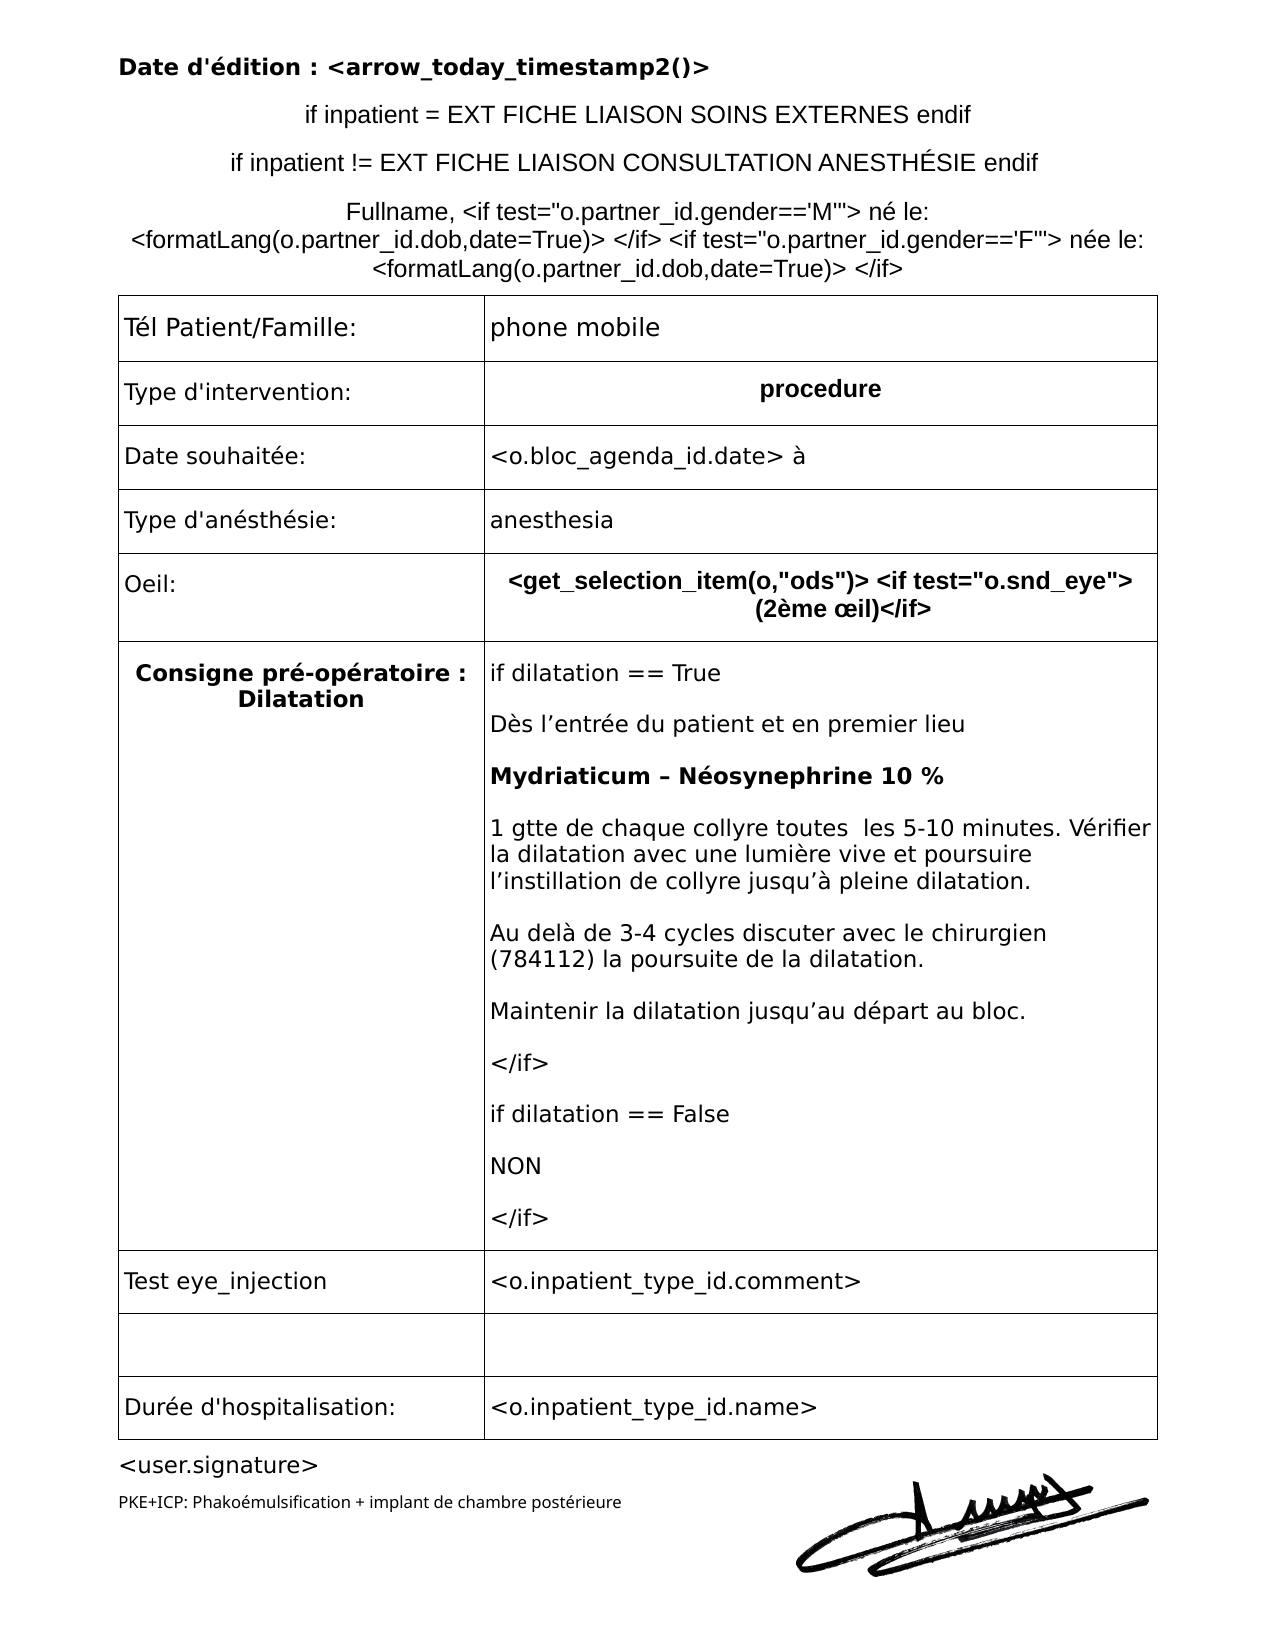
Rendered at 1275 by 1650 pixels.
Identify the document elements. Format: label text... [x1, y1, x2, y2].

subtitle if inpatient != EXT FICHE LIAISON CONSULTATION ANESTHÉSIE endif [118, 148, 1157, 177]
text <user.signature> [118, 1452, 1157, 1478]
table_cell Oeil: [119, 554, 484, 641]
picture [795, 1473, 1150, 1577]
subtitle if inpatient = EXT FICHE LIAISON SOINS EXTERNES endif [118, 100, 1157, 129]
table_cell Consigne pré-opératoire : Dilatation [119, 642, 484, 1249]
subtitle Fullname, <if test="o.partner_id.gender=='M'"> né le: <formatLang(o.partner_id.dob,date=True)> </if> <if test="o.partner_id.gender=='F'"> née le: <formatLang(o.partner_id.dob,date=True)> </if> [118, 197, 1157, 283]
table_cell procedure [485, 362, 1157, 425]
text PKE+ICP: Phakoémulsification + implant de chambre postérieure [118, 1491, 795, 1514]
table_cell <get_selection_item(o,"ods")> <if test="o.snd_eye"> (2ème œil)</if> [485, 554, 1157, 641]
table_cell [119, 1314, 484, 1376]
table_cell <o.bloc_agenda_id.date> à [485, 426, 1157, 489]
table_header Tél Patient/Famille: [119, 296, 484, 361]
table_cell Date souhaitée: [119, 426, 484, 489]
table_cell anesthesia [485, 490, 1157, 553]
table_cell Type d'anésthésie: [119, 490, 484, 553]
table_cell <o.inpatient_type_id.comment> [485, 1251, 1157, 1313]
table_cell Type d'intervention: [119, 362, 484, 425]
table_cell [485, 1314, 1157, 1376]
table_cell <o.inpatient_type_id.name> [485, 1377, 1157, 1439]
table_cell Test eye_injection [119, 1251, 484, 1313]
table_header phone mobile [485, 296, 1157, 361]
table_cell Durée d'hospitalisation: [119, 1377, 484, 1439]
text Date d'édition : <arrow_today_timestamp2()> [118, 54, 1157, 81]
table_cell if dilatation == True Dès l’entrée du patient et en premier lieu Mydriaticum – Néosynephrine 10 % 1 gtte de chaque collyre toutes les 5-10 minutes. Vérifier la dilatation avec une lumière vive et poursuire l’instillation de collyre jusqu’à pleine dilatation. Au delà de 3-4 cycles discuter avec le chirurgien (784112) la poursuite de la dilatation. Maintenir la dilatation jusqu’au départ au bloc. </if> if dilatation == False NON </if> [485, 642, 1157, 1249]
